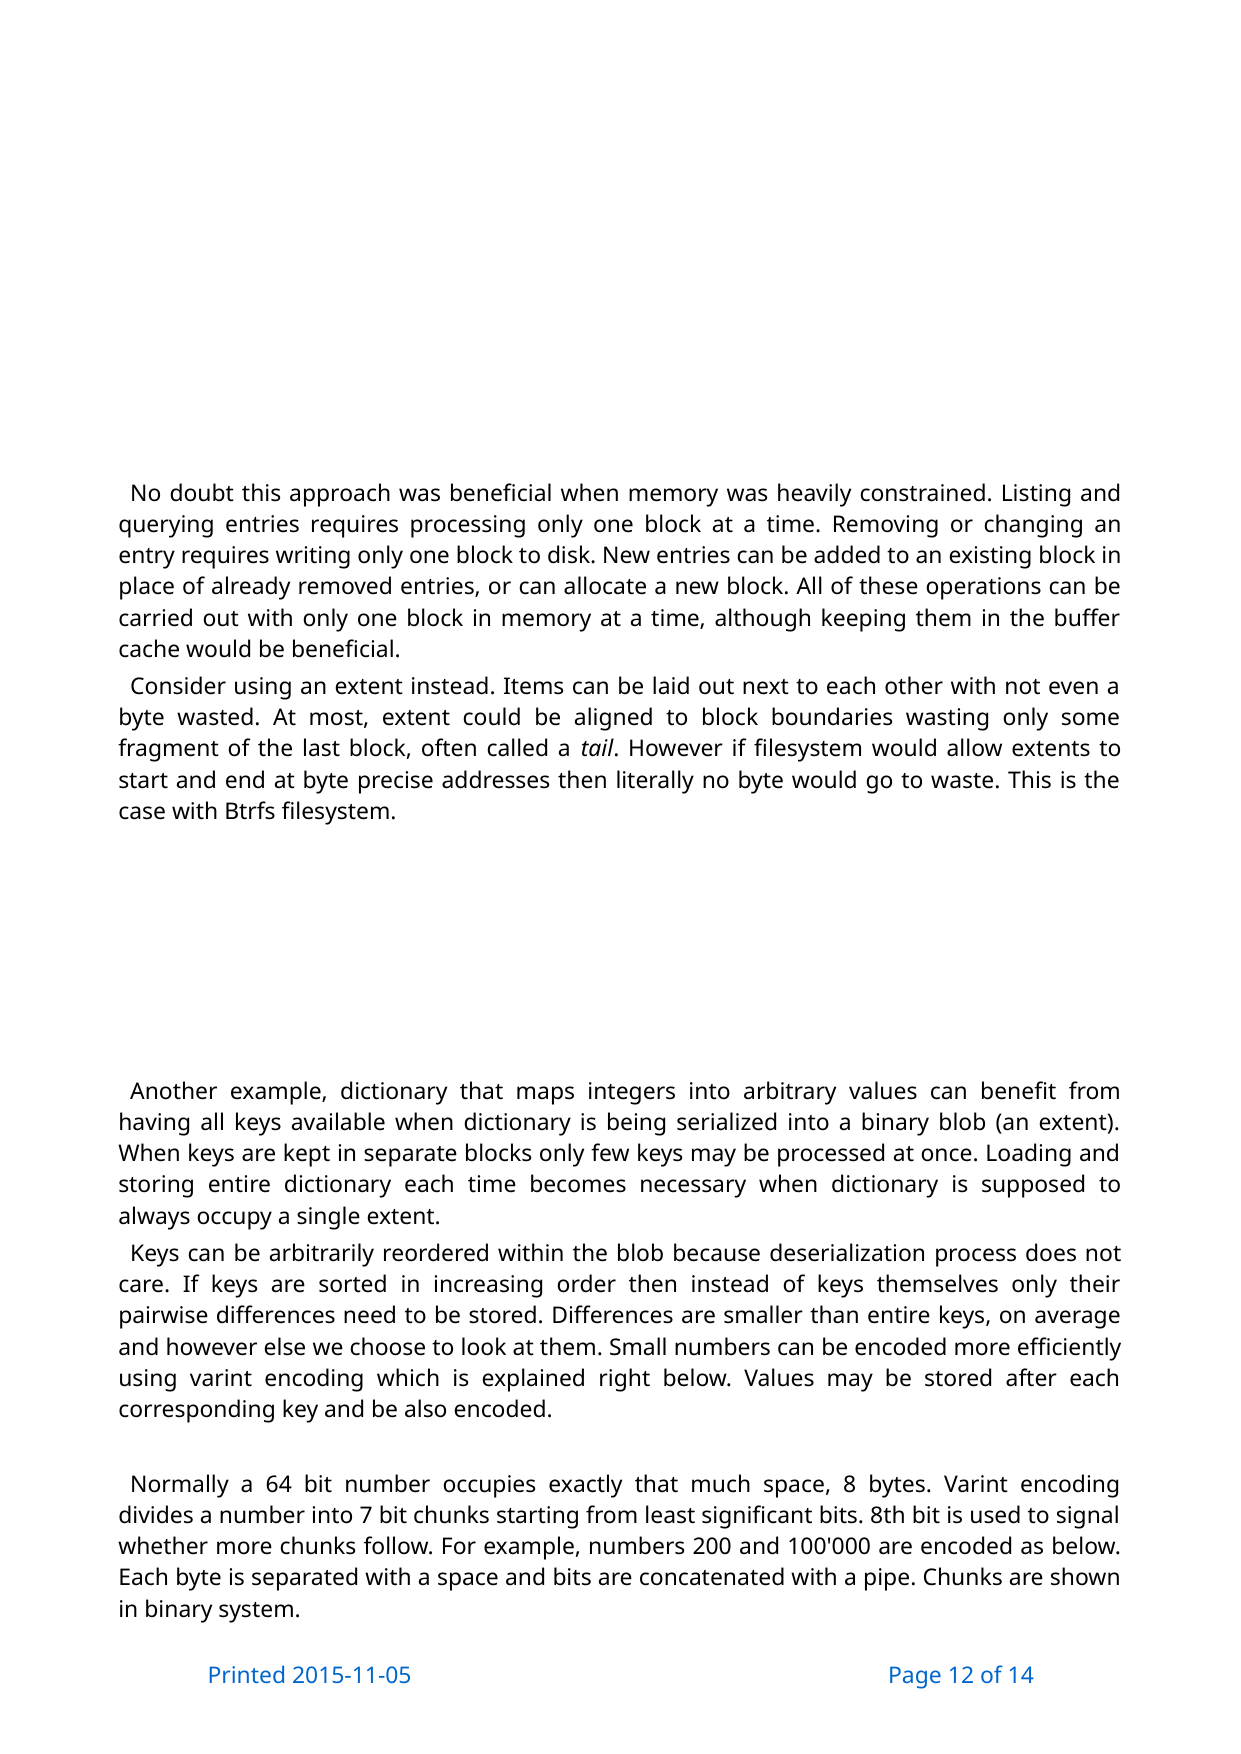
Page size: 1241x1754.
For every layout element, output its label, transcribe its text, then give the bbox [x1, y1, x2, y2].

text Consider using an extent instead. Items can be laid out next to each other with not even a byte wasted. At most, extent could be aligned to block boundaries wasting only some fragment of the last block, often called a tail. However if filesystem would allow extents to start and end at byte precise addresses then literally no byte would go to waste. This is the case with Btrfs filesystem. [118, 670, 1122, 826]
text Keys can be arbitrarily reordered within the blob because deserialization process does not care. If keys are sorted in increasing order then instead of keys themselves only their pairwise differences need to be stored. Differences are smaller than entire keys, on average and however else we choose to look at them. Small numbers can be encoded more efficiently using varint encoding which is explained right below. Values may be stored after each corresponding key and be also encoded. [118, 1237, 1122, 1424]
text Normally a 64 bit number occupies exactly that much space, 8 bytes. Varint encoding divides a number into 7 bit chunks starting from least significant bits. 8th bit is used to signal whether more chunks follow. For example, numbers 200 and 100'000 are encoded as below. Each byte is separated with a space and bits are concatenated with a pipe. Chunks are shown in binary system. [118, 1467, 1122, 1624]
text No doubt this approach was beneficial when memory was heavily constrained. Listing and querying entries requires processing only one block at a time. Removing or changing an entry requires writing only one block to disk. New entries can be added to an existing block in place of already removed entries, or can allocate a new block. All of these operations can be carried out with only one block in memory at a time, although keeping them in the buffer cache would be beneficial. [118, 476, 1122, 664]
text Another example, dictionary that maps integers into arbitrary values can benefit from having all keys available when dictionary is being serialized into a binary blob (an extent). When keys are kept in separate blocks only few keys may be processed at once. Loading and storing entire dictionary each time becomes necessary when dictionary is supposed to always occupy a single extent. [118, 1075, 1122, 1231]
